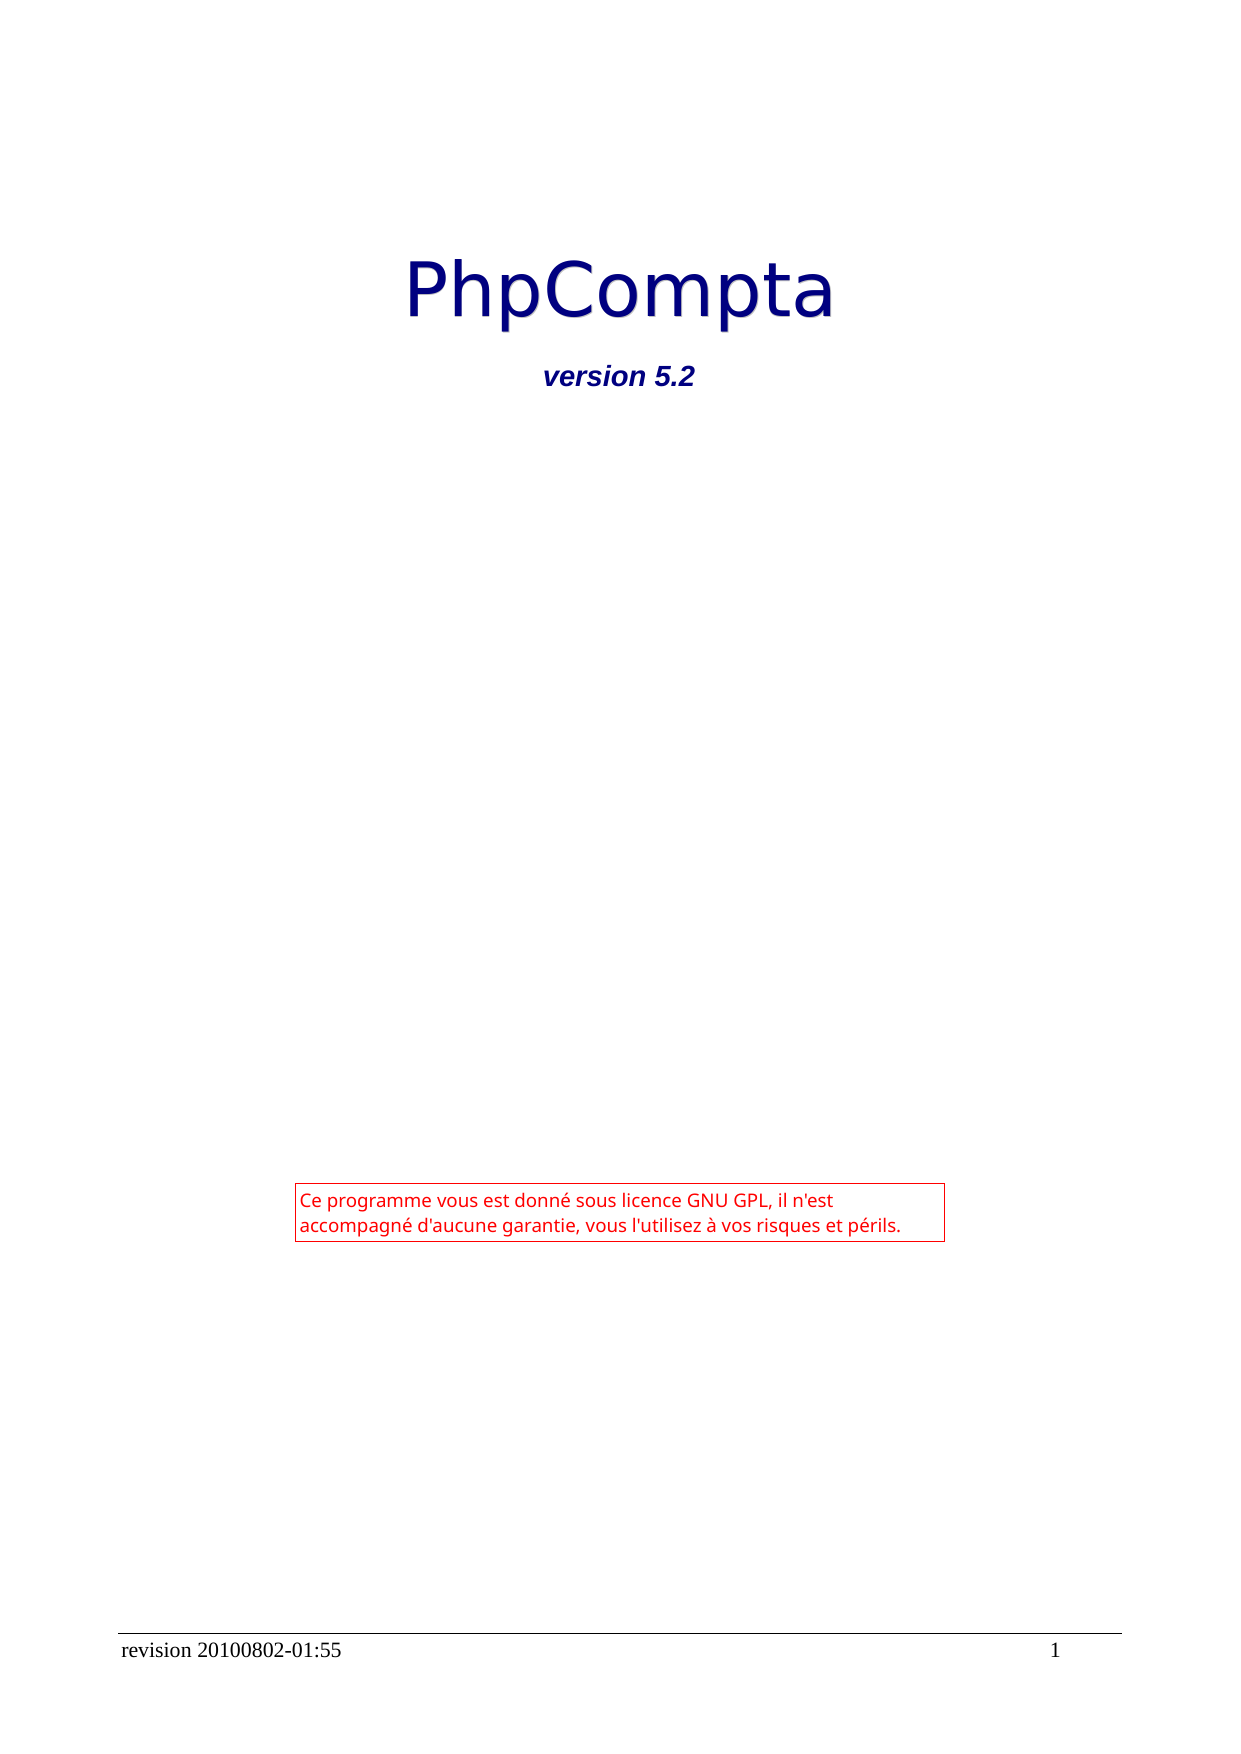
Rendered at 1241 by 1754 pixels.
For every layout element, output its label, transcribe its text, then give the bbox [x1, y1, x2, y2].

subtitle version 5.2 [118, 359, 1122, 393]
title PhpCompta [118, 247, 1122, 334]
text Ce programme vous est donné sous licence GNU GPL, il n'est accompagné d'aucune garantie, vous l'utilisez à vos risques et périls. [296, 1184, 944, 1241]
